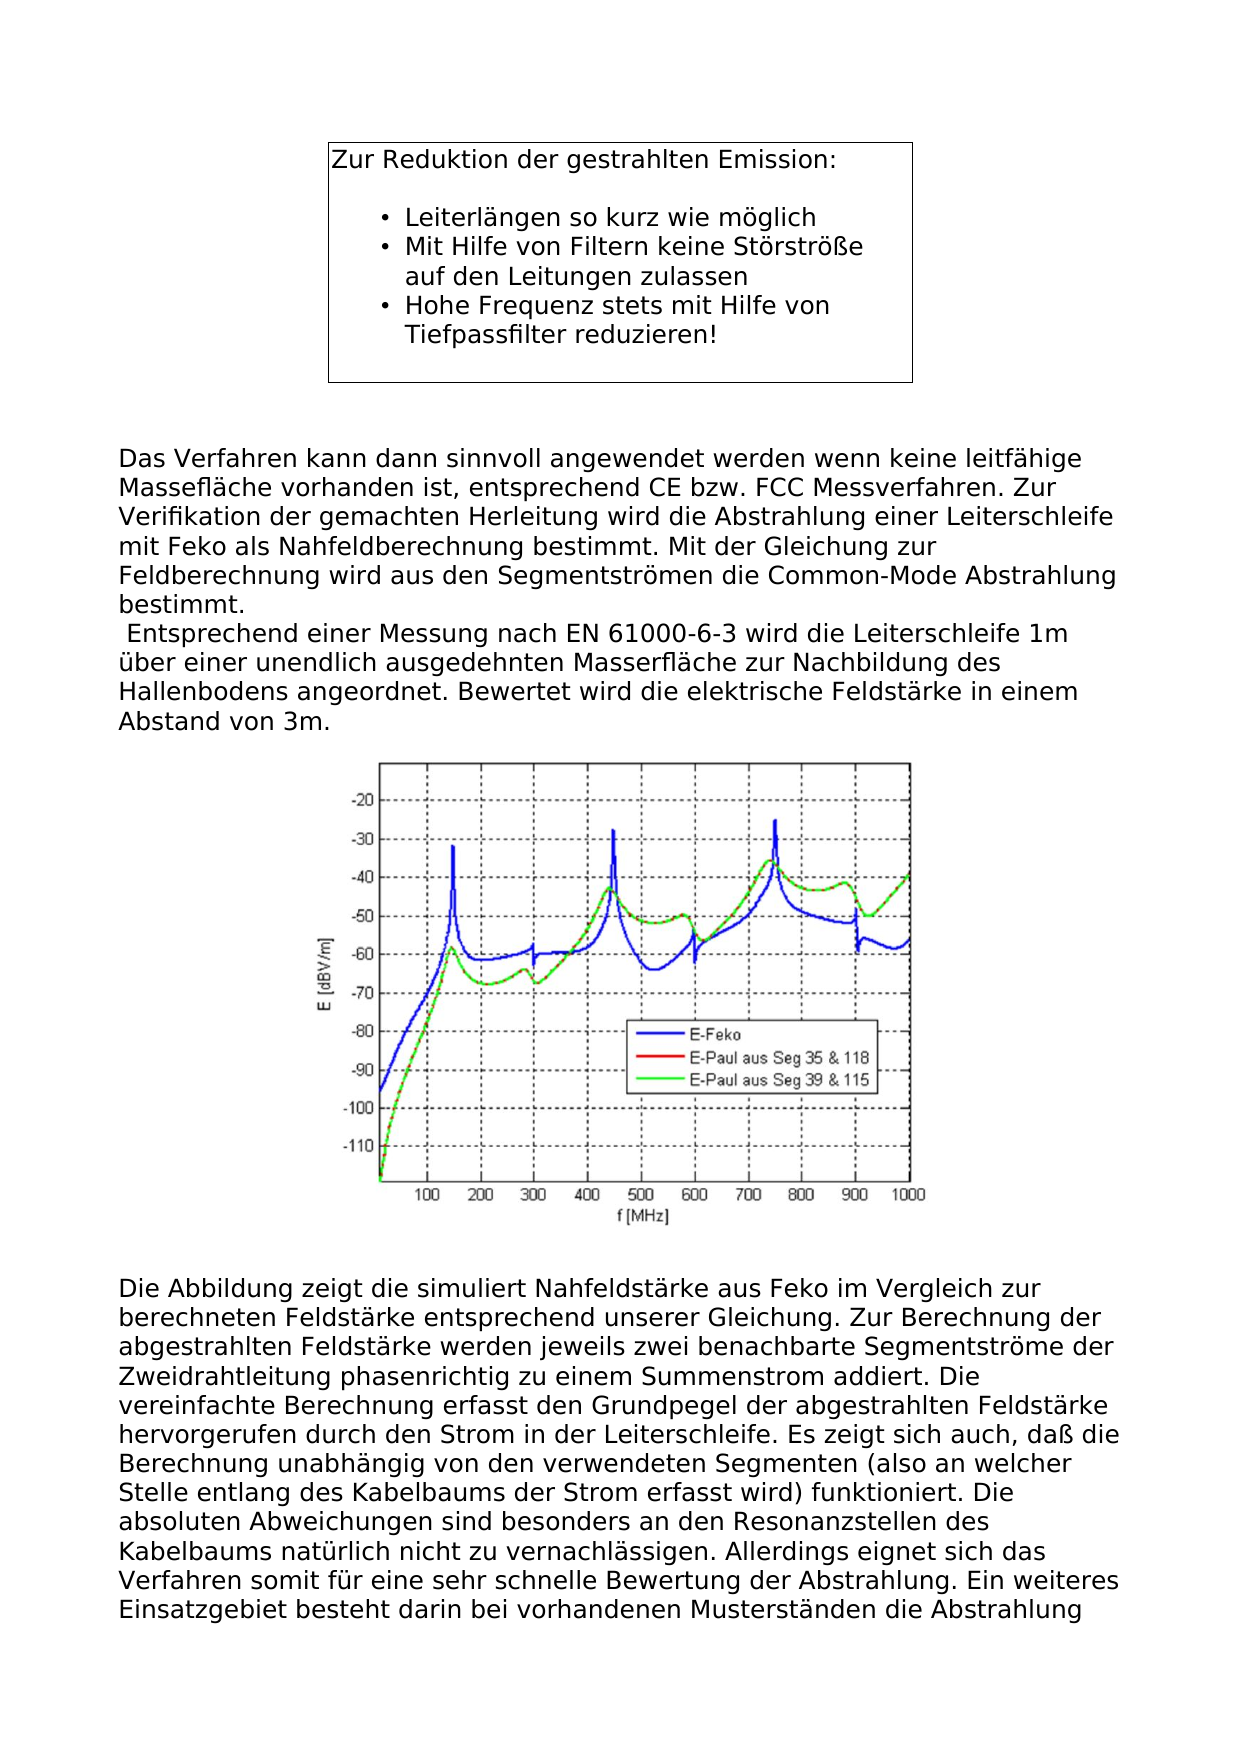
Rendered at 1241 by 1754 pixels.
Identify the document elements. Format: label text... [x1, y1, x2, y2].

table_header Zur Reduktion der gestrahlten Emission: Leiterlängen so kurz wie möglich Mit Hilfe von Filtern keine Störströße auf den Leitungen zulassen Hohe Frequenz stets mit Hilfe von Tiefpassfilter reduzieren! [329, 143, 912, 382]
text Das Verfahren kann dann sinnvoll angewendet werden wenn keine leitfähige Massefläche vorhanden ist, entsprechend CE bzw. FCC Messverfahren. Zur Verifikation der gemachten Herleitung wird die Abstrahlung einer Leiterschleife mit Feko als Nahfeldberechnung bestimmt. Mit der Gleichung zur Feldberechnung wird aus den Segmentströmen die Common-Mode Abstrahlung bestimmt. Entsprechend einer Messung nach EN 61000-6-3 wird die Leiterschleife 1m über einer unendlich ausgedehnten Masserfläche zur Nachbildung des Hallenbodens angeordnet. Bewertet wird die elektrische Feldstärke in einem Abstand von 3m. [118, 444, 1122, 736]
picture [307, 748, 933, 1233]
text Die Abbildung zeigt die simuliert Nahfeldstärke aus Feko im Vergleich zur berechneten Feldstärke entsprechend unserer Gleichung. Zur Berechnung der abgestrahlten Feldstärke werden jeweils zwei benachbarte Segmentströme der Zweidrahtleitung phasenrichtig zu einem Summenstrom addiert. Die vereinfachte Berechnung erfasst den Grundpegel der abgestrahlten Feldstärke hervorgerufen durch den Strom in der Leiterschleife. Es zeigt sich auch, daß die Berechnung unabhängig von den verwendeten Segmenten (also an welcher Stelle entlang des Kabelbaums der Strom erfasst wird) funktioniert. Die absoluten Abweichungen sind besonders an den Resonanzstellen des Kabelbaums natürlich nicht zu vernachlässigen. Allerdings eignet sich das Verfahren somit für eine sehr schnelle Bewertung der Abstrahlung. Ein weiteres Einsatzgebiet besteht darin bei vorhandenen Musterständen die Abstrahlung [118, 1274, 1122, 1624]
